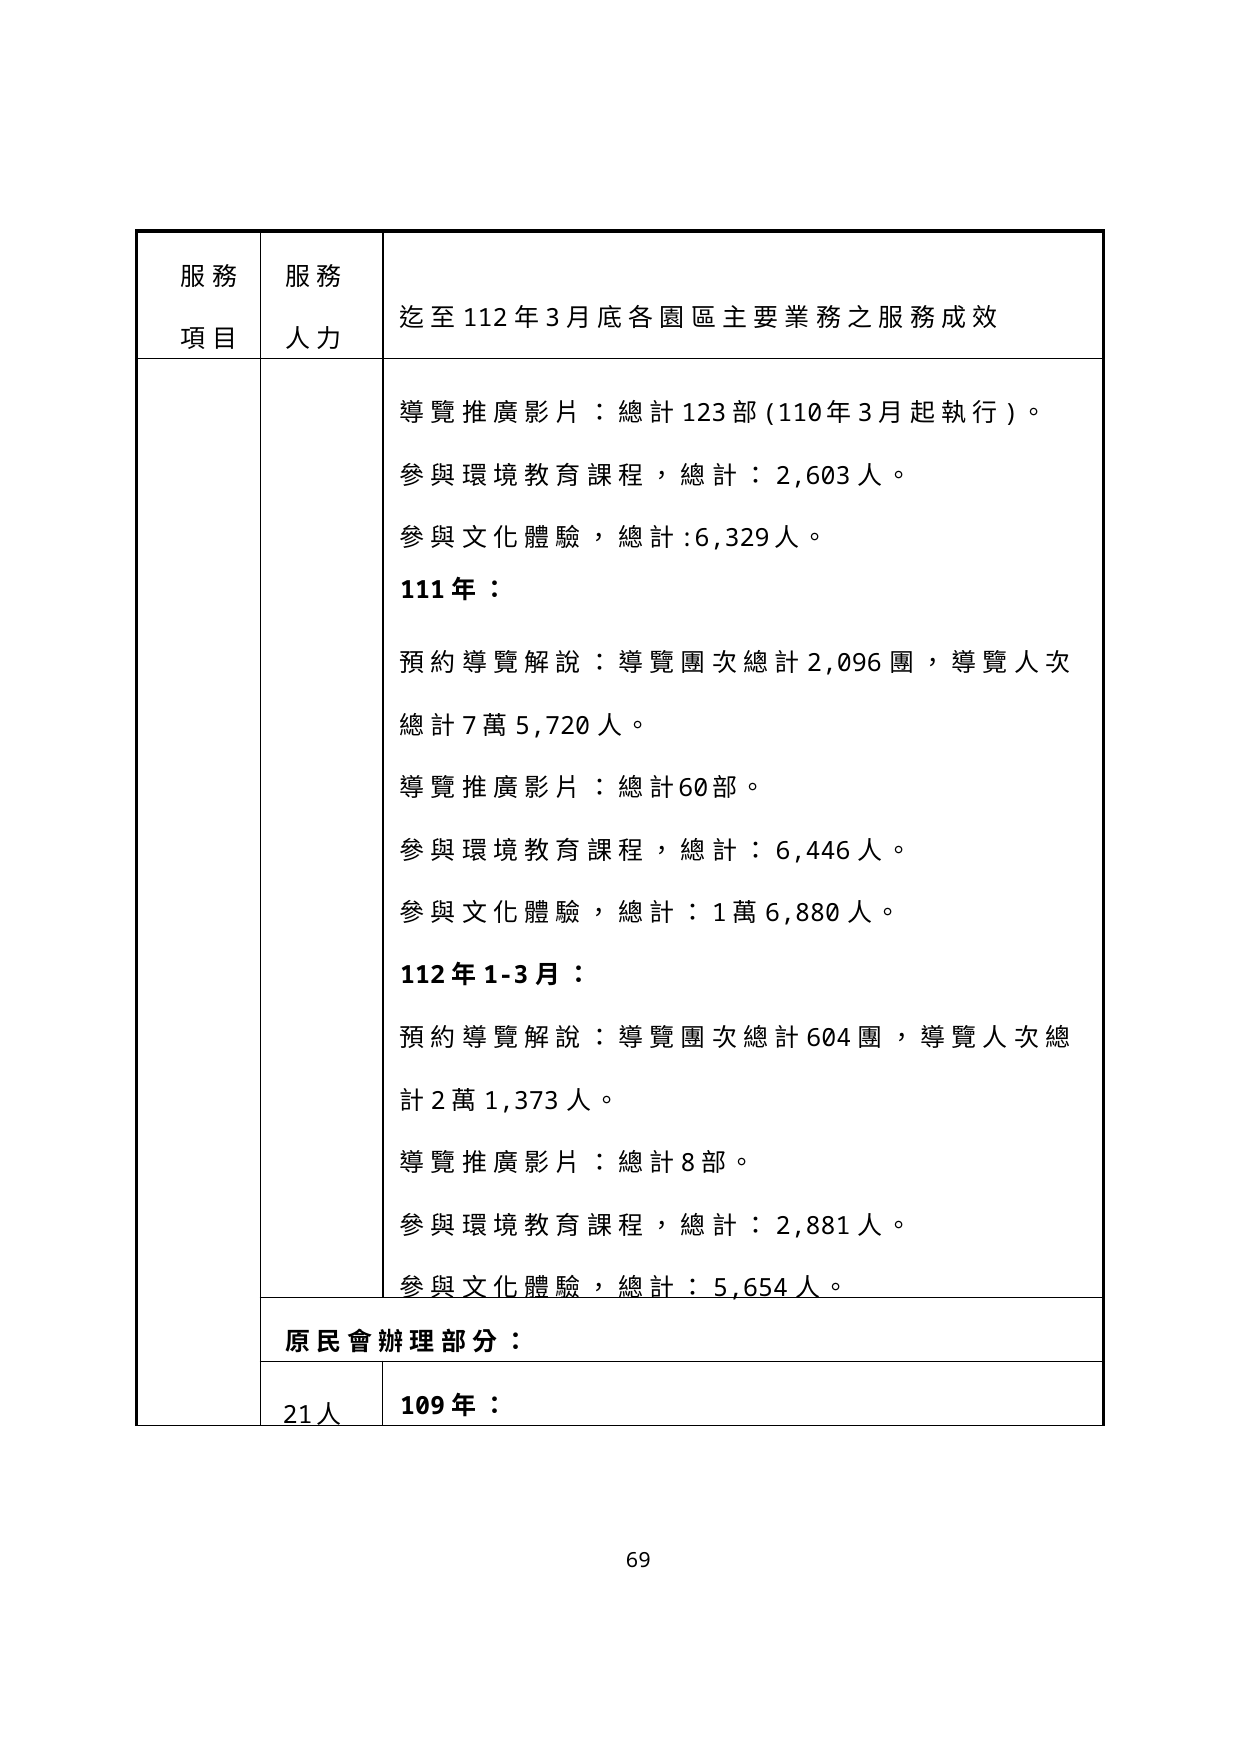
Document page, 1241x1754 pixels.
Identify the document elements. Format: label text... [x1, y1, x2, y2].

table_cell 導覽推廣影片：總計123部(110年3月起執行)。 參與環境教育課程，總計：2,603人。 參與文化體驗，總計:6,329人。 111年： 預約導覽解說：導覽團次總計2,096團，導覽人次總計7萬5,720人。 導覽推廣影片：總計60部。 參與環境教育課程，總計：6,446人。 參與文化體驗，總計：1萬6,880人。 112年1-3月： 預約導覽解說：導覽團次總計604團，導覽人次總計2萬1,373人。 導覽推廣影片：總計8部。 參與環境教育課程，總計：2,881人。 參與文化體驗，總計：5,654人。 [384, 359, 1102, 1296]
table_cell 109年： [383, 1362, 1102, 1424]
table_cell [261, 359, 382, 1296]
table_cell 原民會辦理部分： [261, 1298, 1102, 1361]
table_header 迄至112年3月底各園區主要業務之服務成效 [384, 233, 1102, 357]
table_header 服務項目 [138, 233, 260, 357]
table_cell 21人 [261, 1362, 382, 1424]
table_header 服務人力 [261, 233, 382, 357]
table_cell [138, 359, 260, 1424]
